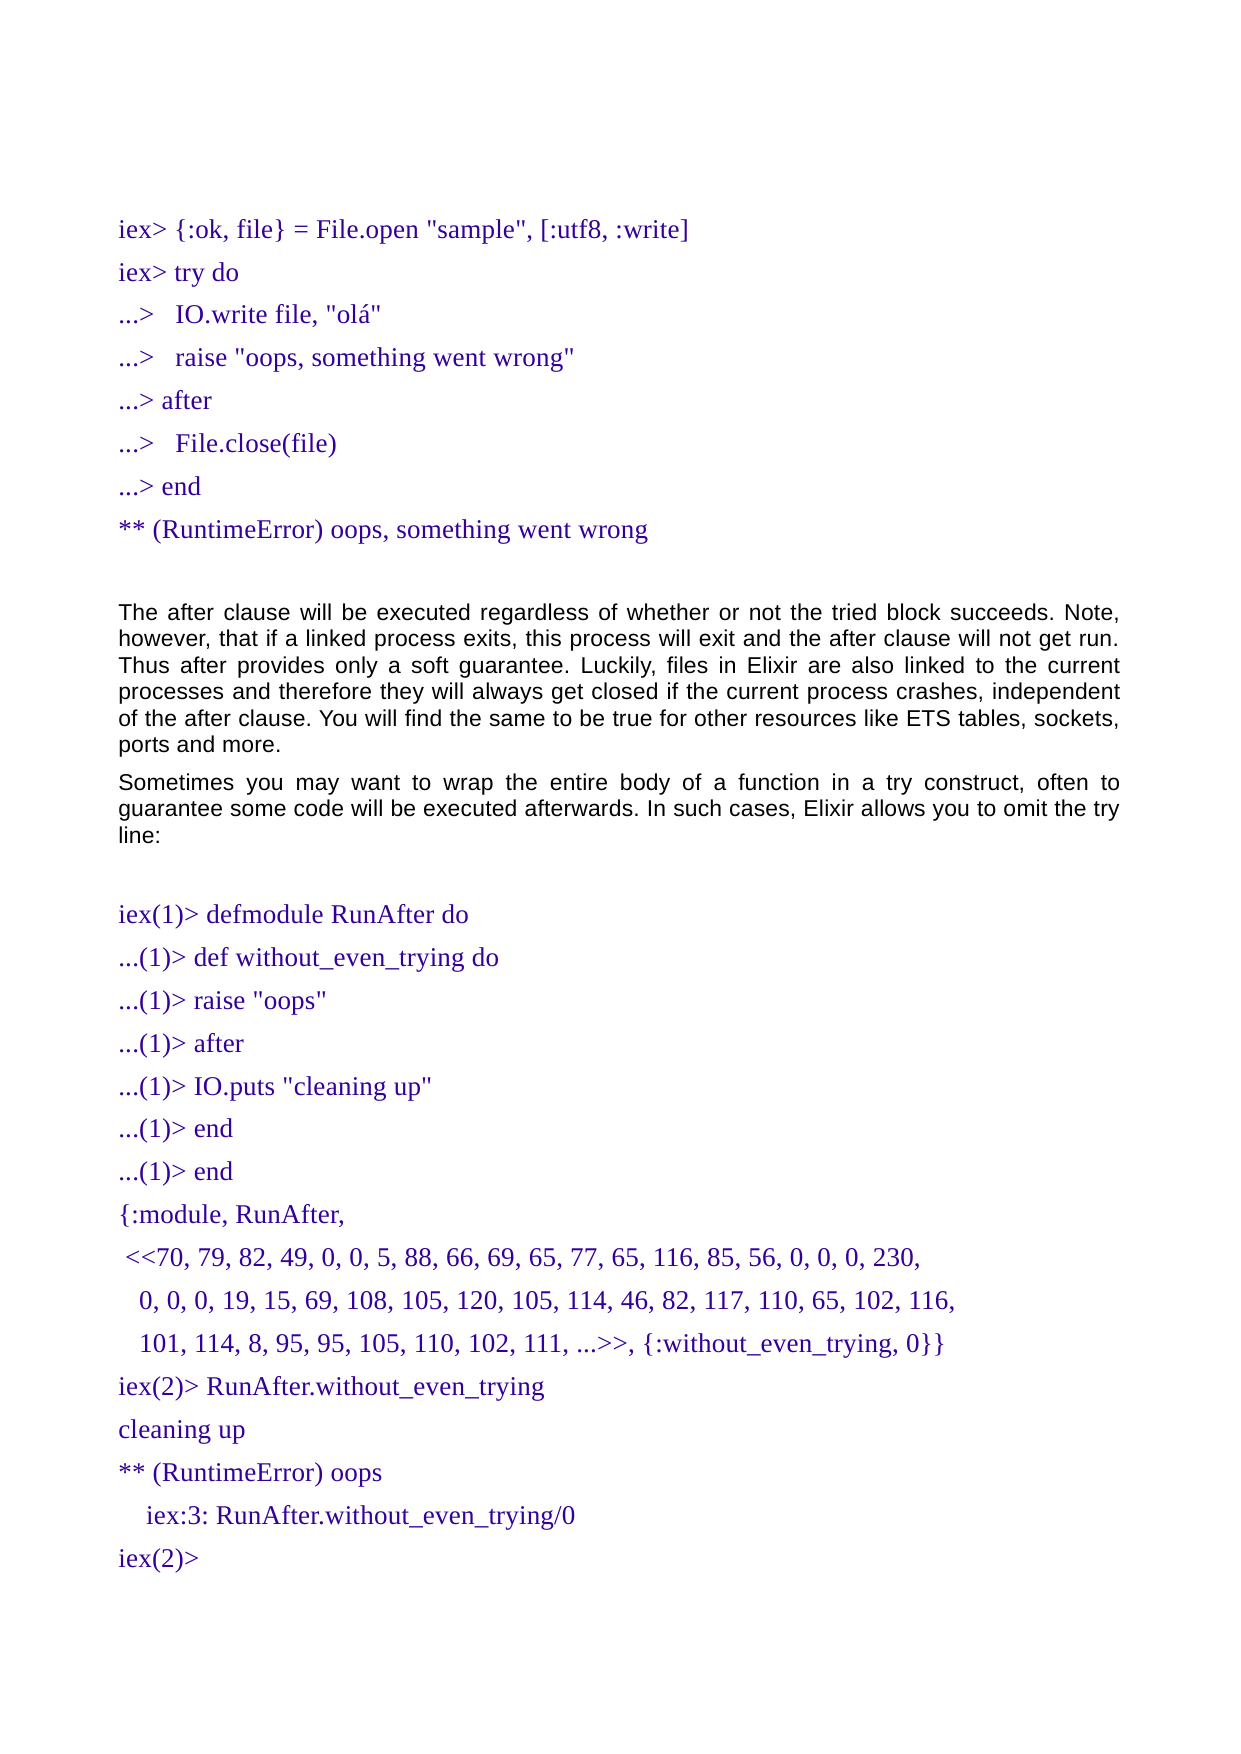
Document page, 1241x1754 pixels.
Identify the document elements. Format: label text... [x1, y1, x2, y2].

text iex(2)> [118, 1542, 1122, 1573]
text The after clause will be executed regardless of whether or not the tried block succeeds. Note, however, that if a linked process exits, this process will exit and the after clause will not get run. Thus after provides only a soft guarantee. Luckily, files in Elixir are also linked to the current processes and therefore they will always get closed if the current process crashes, independent of the after clause. You will find the same to be true for other resources like ETS tables, sockets, ports and more. [118, 599, 1122, 757]
text ...(1)> IO.puts "cleaning up" [118, 1069, 1122, 1101]
text ...(1)> end [118, 1155, 1122, 1187]
text ...(1)> def without_even_trying do [118, 941, 1122, 972]
text ...> after [118, 384, 1122, 416]
text ...> File.close(file) [118, 427, 1122, 458]
text ** (RuntimeError) oops, something went wrong [118, 513, 1122, 544]
text ...> end [118, 470, 1122, 501]
text iex:3: RunAfter.without_even_trying/0 [118, 1499, 1122, 1530]
text ...> IO.write file, "olá" [118, 299, 1122, 330]
text 0, 0, 0, 19, 15, 69, 108, 105, 120, 105, 114, 46, 82, 117, 110, 65, 102, 116, [118, 1284, 1122, 1315]
text ...(1)> raise "oops" [118, 984, 1122, 1015]
text <<70, 79, 82, 49, 0, 0, 5, 88, 66, 69, 65, 77, 65, 116, 85, 56, 0, 0, 0, 230, [118, 1241, 1122, 1272]
text iex(2)> RunAfter.without_even_trying [118, 1370, 1122, 1401]
text ...(1)> after [118, 1027, 1122, 1058]
text cleaning up [118, 1413, 1122, 1444]
text ** (RuntimeError) oops [118, 1456, 1122, 1487]
text iex(1)> defmodule RunAfter do [118, 898, 1122, 929]
text Sometimes you may want to wrap the entire body of a function in a try construct, often to guarantee some code will be executed afterwards. In such cases, Elixir allows you to omit the try line: [118, 769, 1122, 848]
text iex> {:ok, file} = File.open "sample", [:utf8, :write] [118, 213, 1122, 244]
text {:module, RunAfter, [118, 1198, 1122, 1229]
text 101, 114, 8, 95, 95, 105, 110, 102, 111, ...>>, {:without_even_trying, 0}} [118, 1327, 1122, 1358]
text iex> try do [118, 256, 1122, 287]
text ...> raise "oops, something went wrong" [118, 342, 1122, 373]
text ...(1)> end [118, 1112, 1122, 1144]
